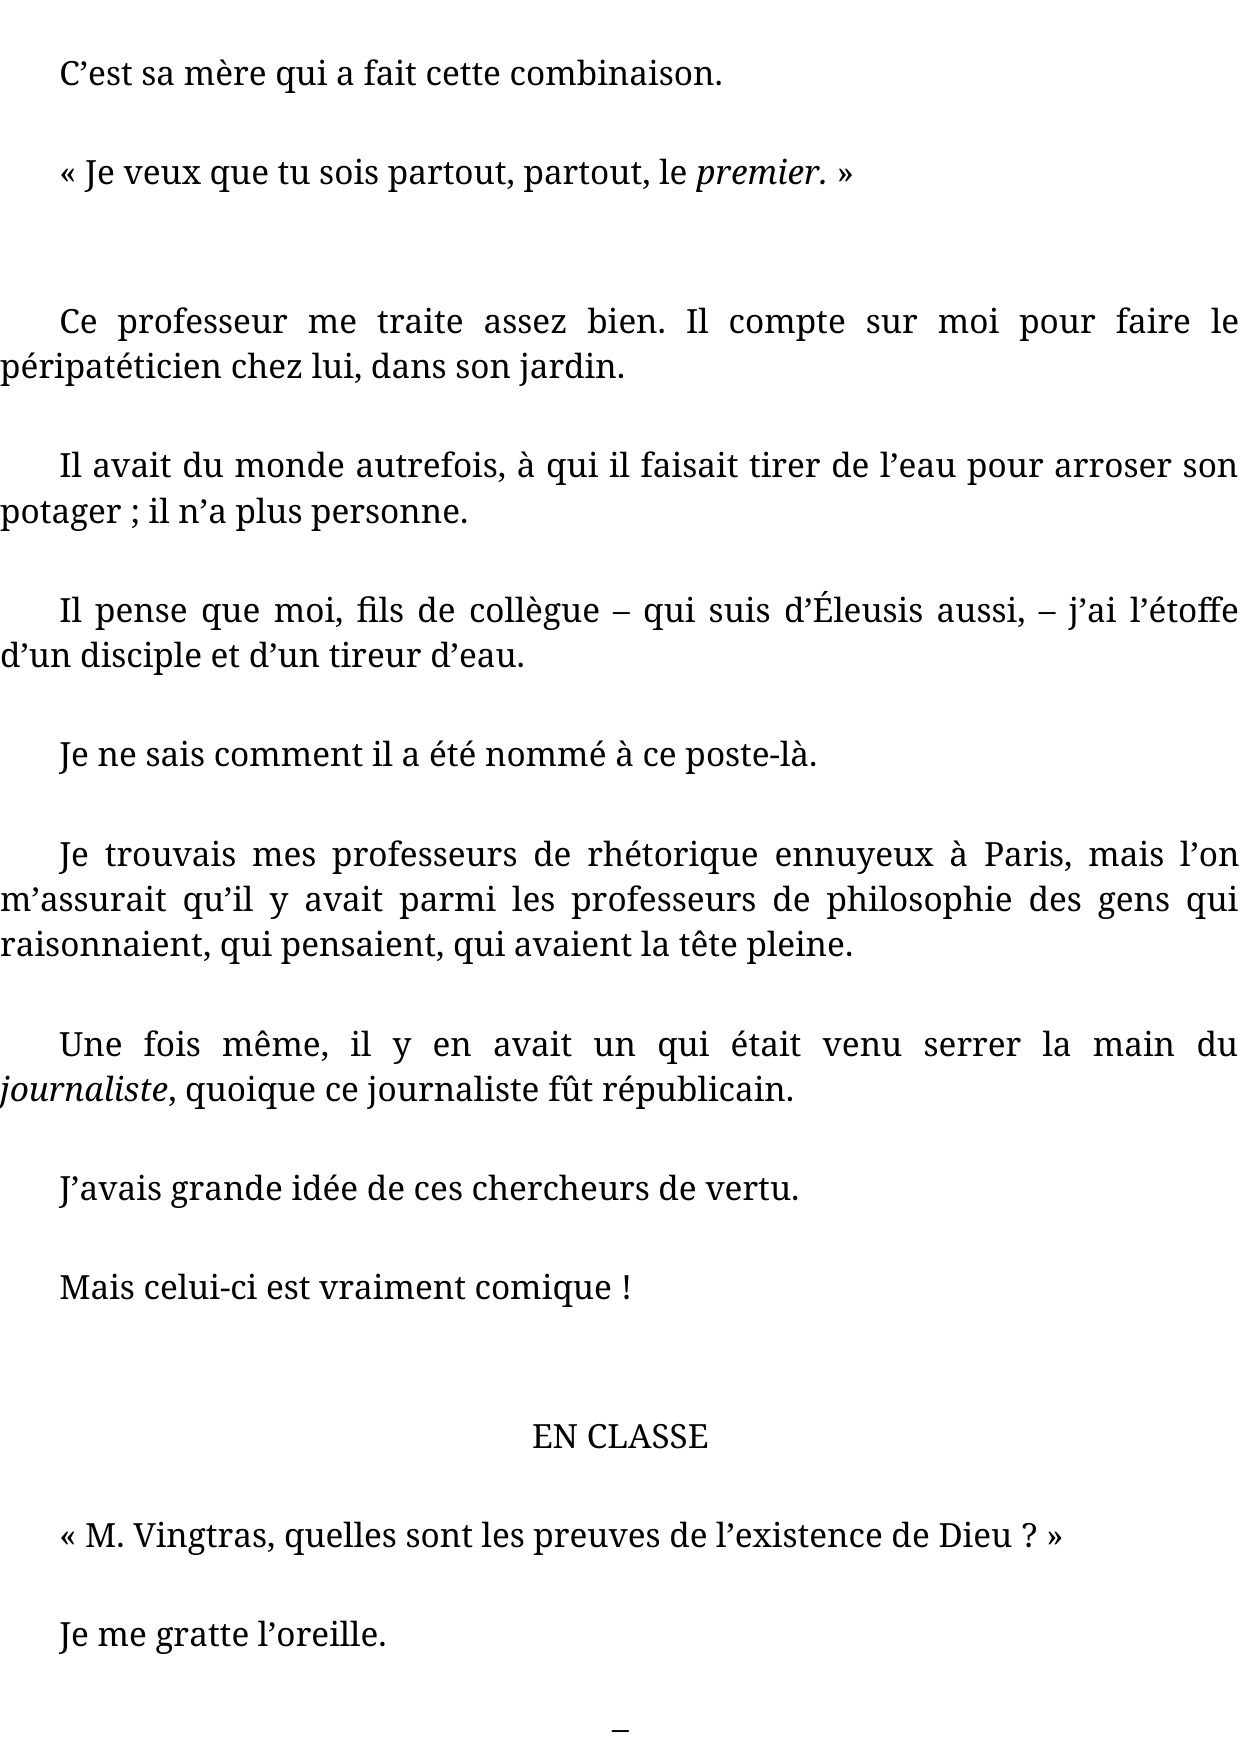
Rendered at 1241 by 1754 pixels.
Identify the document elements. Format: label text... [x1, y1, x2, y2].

text C’est sa mère qui a fait cette combinaison. [0, 49, 1240, 95]
text « M. Vingtras, quelles sont les preuves de l’existence de Dieu ? » [0, 1512, 1240, 1557]
text Il pense que moi, fils de collègue – qui suis d’Éleusis aussi, – j’ai l’étoffe d’un disciple et d’un tireur d’eau. [0, 587, 1240, 677]
text EN CLASSE [0, 1413, 1240, 1458]
text Je trouvais mes professeurs de rhétorique ennuyeux à Paris, mais l’on m’assurait qu’il y avait parmi les professeurs de philosophie des gens qui raisonnaient, qui pensaient, qui avaient la tête pleine. [0, 830, 1240, 967]
text Il avait du monde autrefois, à qui il faisait tirer de l’eau pour arroser son potager ; il n’a plus personne. [0, 442, 1240, 533]
text Je me gratte l’oreille. [0, 1611, 1240, 1657]
text Je ne sais comment il a été nommé à ce poste-là. [0, 731, 1240, 777]
text Mais celui-ci est vraiment comique ! [0, 1264, 1240, 1309]
text J’avais grande idée de ces chercheurs de vertu. [0, 1165, 1240, 1210]
text « Je veux que tu sois partout, partout, le premier. » [0, 149, 1240, 194]
text Une fois même, il y en avait un qui était venu serrer la main du journaliste, quoique ce journaliste fût républicain. [0, 1020, 1240, 1111]
text Ce professeur me traite assez bien. Il compte sur moi pour faire le péripatéticien chez lui, dans son jardin. [0, 297, 1240, 388]
